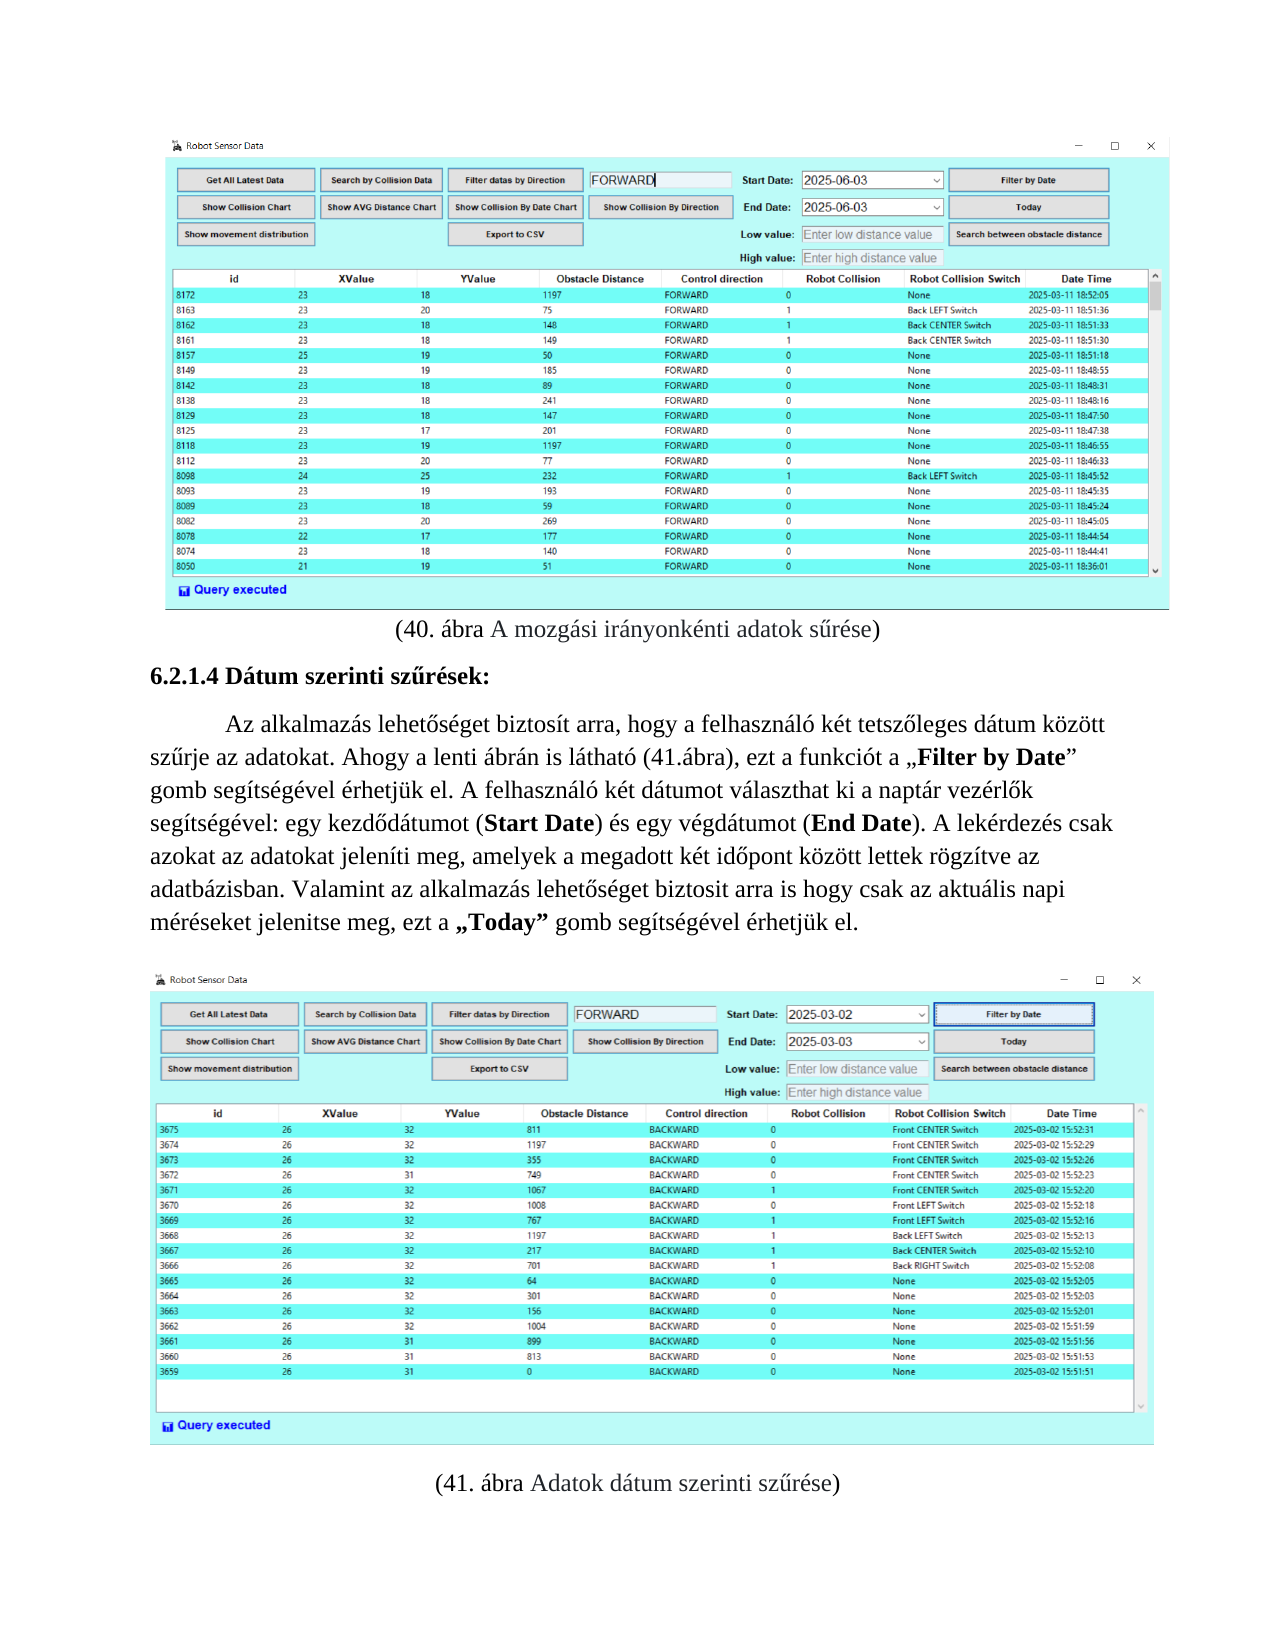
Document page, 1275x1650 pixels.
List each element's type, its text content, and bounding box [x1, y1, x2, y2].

text 6.2.1.4 Dátum szerinti szűrések: [150, 661, 1125, 690]
text (40. ábra A mozgási irányonkénti adatok sűrése) [150, 610, 1125, 642]
text [150, 954, 1125, 972]
picture [165, 137, 1170, 610]
picture [150, 972, 1154, 1445]
text (41. ábra Adatok dátum szerinti szűrése) [150, 1445, 1125, 1497]
text Az alkalmazás lehetőséget biztosít arra, hogy a felhasználó két tetszőleges dátum között szűrje az adatokat. Ahogy a lenti ábrán is látható (41.ábra), ezt a funkciót a „Filter by Date” gomb segítségével érhetjük el. A felhasználó két dátumot választhat ki a naptár vezérlők segítségével: egy kezdődátumot (Start Date) és egy végdátumot (End Date). A lekérdezés csak azokat az adatokat jeleníti meg, amelyek a megadott két időpont között lettek rögzítve az adatbázisban. Valamint az alkalmazás lehetőséget biztosit arra is hogy csak az aktuális napi méréseket jelenitse meg, ezt a „Today” gomb segítségével érhetjük el. [150, 709, 1125, 936]
